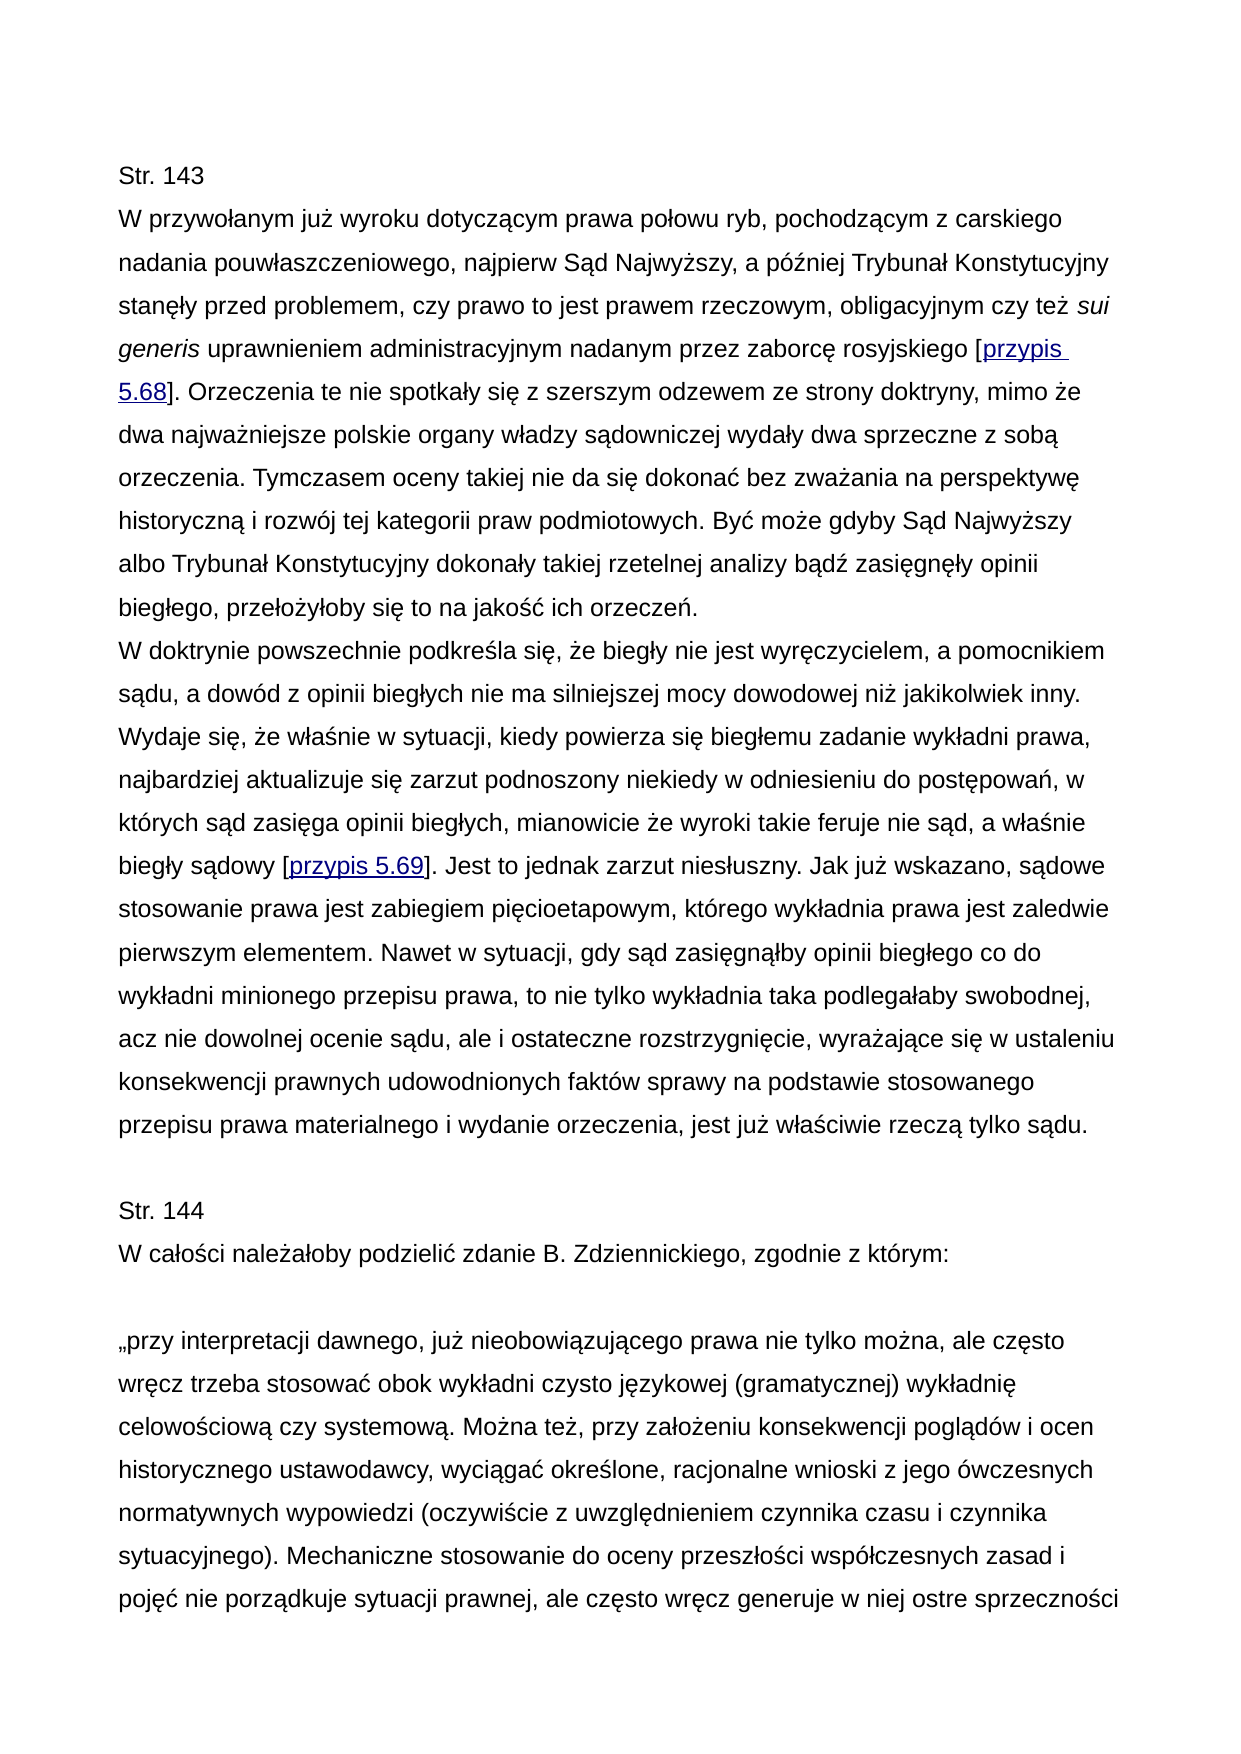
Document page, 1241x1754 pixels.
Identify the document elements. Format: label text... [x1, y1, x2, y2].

text Str. 144 [118, 1196, 1122, 1225]
text „przy interpretacji dawnego, już nieobowiązującego prawa nie tylko można, ale często wręcz trzeba stosować obok wykładni czysto językowej (gramatycznej) wykładnię celowościową czy systemową. Można też, przy założeniu konsekwencji poglądów i ocen historycznego ustawodawcy, wyciągać określone, racjonalne wnioski z jego ówczesnych normatywnych wypowiedzi (oczywiście z uwzględnieniem czynnika czasu i czynnika sytuacyjnego). Mechaniczne stosowanie do oceny przeszłości współczesnych zasad i pojęć nie porządkuje sytuacji prawnej, ale często wręcz generuje w niej ostre sprzeczności [118, 1326, 1122, 1613]
text W doktrynie powszechnie podkreśla się, że biegły nie jest wyręczycielem, a pomocnikiem sądu, a dowód z opinii biegłych nie ma silniejszej mocy dowodowej niż jakikolwiek inny. Wydaje się, że właśnie w sytuacji, kiedy powierza się biegłemu zadanie wykładni prawa, najbardziej aktualizuje się zarzut podnoszony niekiedy w odniesieniu do postępowań, w których sąd zasięga opinii biegłych, mianowicie że wyroki takie feruje nie sąd, a właśnie biegły sądowy [przypis 5.69]. Jest to jednak zarzut niesłuszny. Jak już wskazano, sądowe stosowanie prawa jest zabiegiem pięcioetapowym, którego wykładnia prawa jest zaledwie pierwszym elementem. Nawet w sytuacji, gdy sąd zasięgnąłby opinii biegłego co do wykładni minionego przepisu prawa, to nie tylko wykładnia taka podlegałaby swobodnej, acz nie dowolnej ocenie sądu, ale i ostateczne rozstrzygnięcie, wyrażające się w ustaleniu konsekwencji prawnych udowodnionych faktów sprawy na podstawie stosowanego przepisu prawa materialnego i wydanie orzeczenia, jest już właściwie rzeczą tylko sądu. [118, 636, 1122, 1139]
text W całości należałoby podzielić zdanie B. Zdziennickiego, zgodnie z którym: [118, 1239, 1122, 1268]
text Str. 143 [118, 161, 1122, 190]
text W przywołanym już wyroku dotyczącym prawa połowu ryb, pochodzącym z carskiego nadania pouwłaszczeniowego, najpierw Sąd Najwyższy, a później Trybunał Konstytucyjny stanęły przed problemem, czy prawo to jest prawem rzeczowym, obligacyjnym czy też sui generis uprawnieniem administracyjnym nadanym przez zaborcę rosyjskiego [przypis 5.68]. Orzeczenia te nie spotkały się z szerszym odzewem ze strony doktryny, mimo że dwa najważniejsze polskie organy władzy sądowniczej wydały dwa sprzeczne z sobą orzeczenia. Tymczasem oceny takiej nie da się dokonać bez zważania na perspektywę historyczną i rozwój tej kategorii praw podmiotowych. Być może gdyby Sąd Najwyższy albo Trybunał Konstytucyjny dokonały takiej rzetelnej analizy bądź zasięgnęły opinii biegłego, przełożyłoby się to na jakość ich orzeczeń. [118, 204, 1122, 621]
